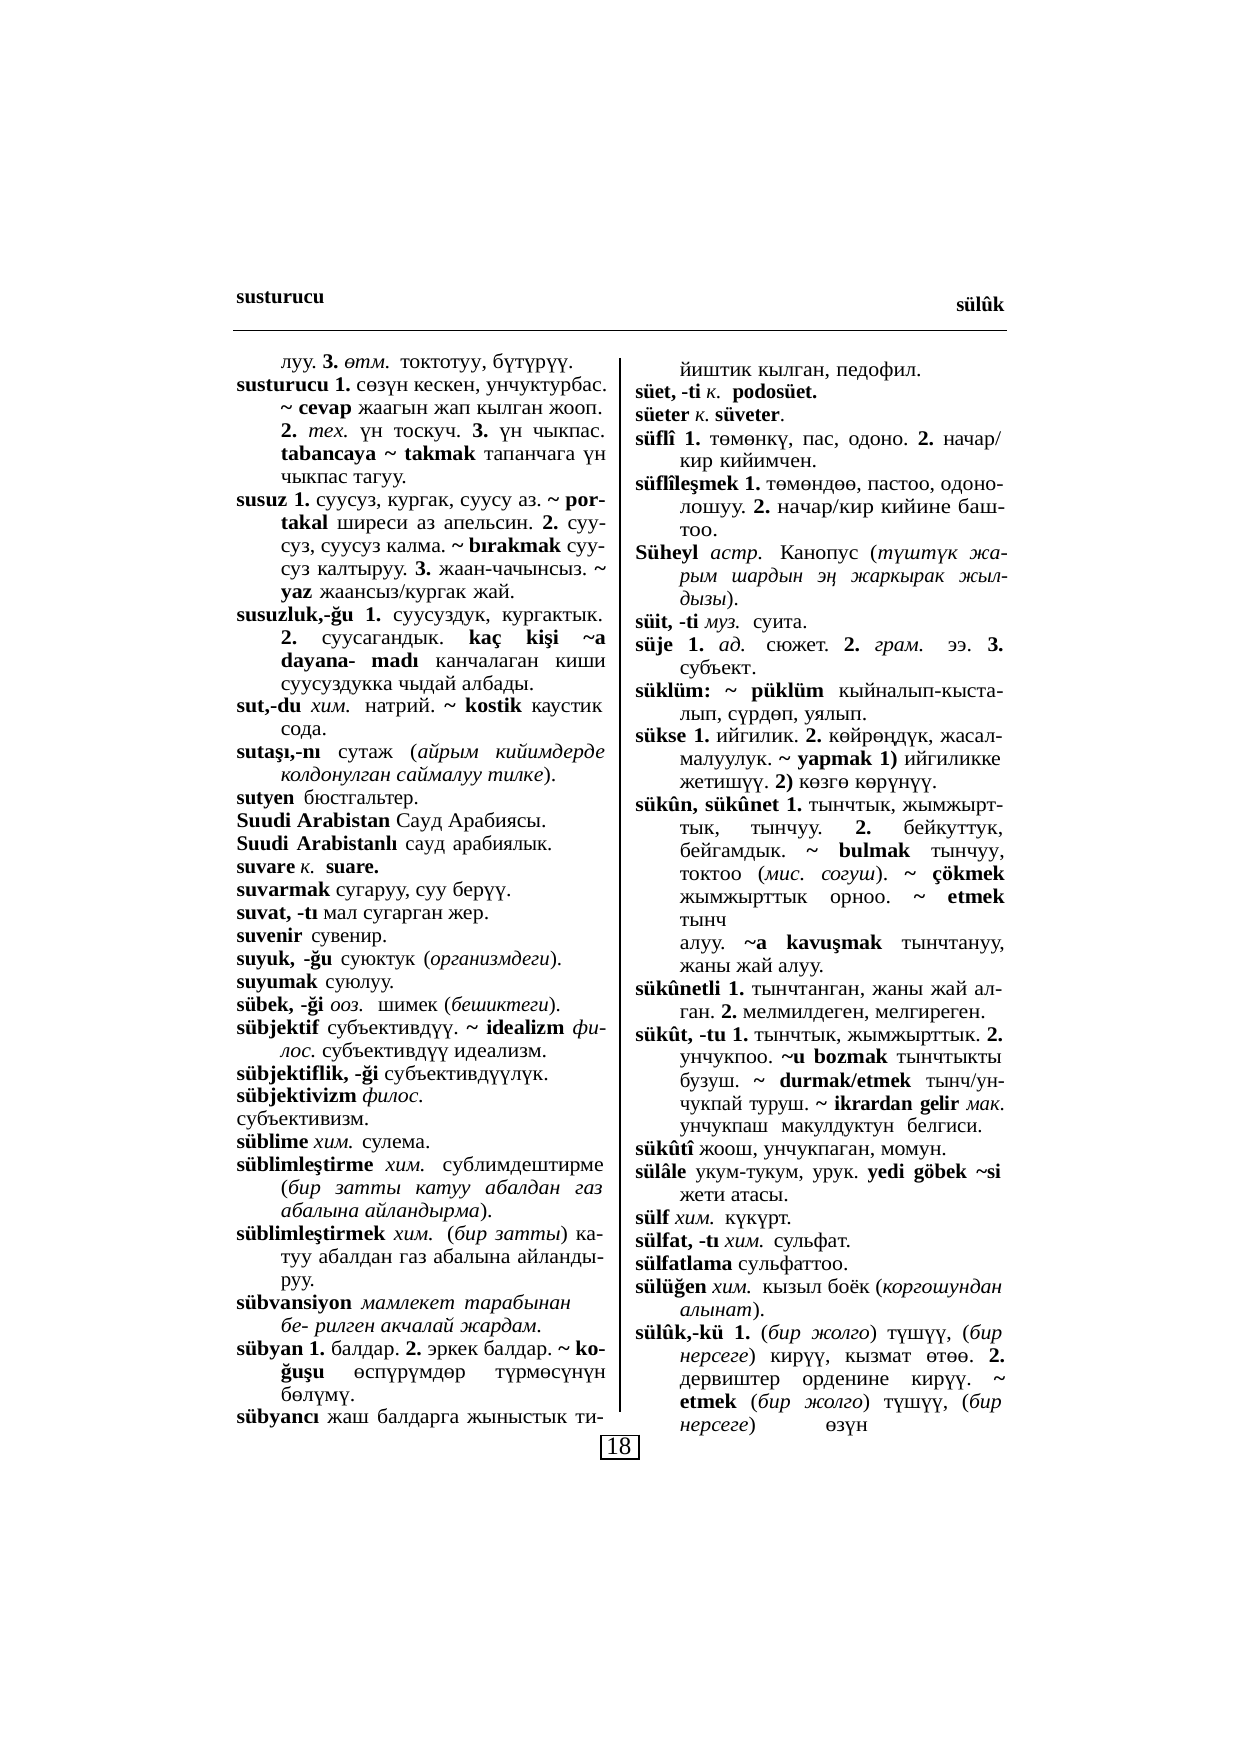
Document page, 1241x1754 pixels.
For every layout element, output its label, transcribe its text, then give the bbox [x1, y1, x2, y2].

text sükût, -tu 1. тынчтык, жымжырттык. 2. [635, 1023, 1065, 1046]
text suvarmak сугаруу, суу берүү. [236, 878, 609, 901]
text суз калтыруу. 3. жаан-чачынсыз. ~ yaz жаансыз/кургак жай. [281, 557, 606, 603]
text susturucu 1. сөзүн кескен, унчуктурбас. [236, 373, 609, 396]
text ган. 2. мелмилдеген, мелгиреген. [679, 1000, 986, 1023]
text suyuk, -ğu суюктук (организмдеги). [236, 947, 609, 970]
text ~ cevap жаагын жап кылган жооп. [281, 396, 606, 419]
text субъект. [679, 656, 758, 679]
text бейгамдык. ~ bulmak тынчуу, токтоо (мис. согуш). ~ çökmek жымжырттык орноо. ~ etmek тынч [679, 839, 1005, 931]
text Suudi Arabistanlı сауд арабиялык. [236, 832, 609, 855]
text sübyan 1. балдар. 2. эркек балдар. ~ ko- ğuşu өспүрүмдөр түрмөсүнүн бөлүмү. [236, 1337, 606, 1406]
text лошуу. 2. начар/кир кийине баш- тоо. [679, 495, 1005, 541]
text süit, -ti муз. суита. [635, 610, 1065, 633]
text sülf хим. күкүрт. sülfat, -tı хим. сульфат. sülfatlama сульфаттоо. [635, 1206, 853, 1275]
text 2. суусагандык. kaç kişi ~a dayana- madı канчалаган киши суусуздукка чыдай албады. [281, 626, 606, 694]
text бузуш. ~ durmak/etmek тынч/ун- чукпай туруш. ~ ikrardan gelir мак. унчукпаш макулдуктун белгиси. [679, 1069, 1005, 1137]
text suvare к. suare. [236, 855, 609, 878]
text süflîleşmek 1. төмөндөө, пастоо, одоно- [635, 472, 1043, 495]
text йиштик кылган, педофил. [679, 357, 923, 381]
text алуу. ~a kavuşmak тынчтануу, жаны жай алуу. [679, 931, 1005, 977]
text sülûk [895, 292, 1065, 316]
text süet, -ti к. podоsüet. süeter к. süveter. [635, 381, 818, 426]
text луу. 3. өтм. токтотуу, бүтүрүү. [281, 349, 576, 373]
text Süheyl астр. Канопус (түштүк жа- [635, 541, 1065, 564]
text sübjektif субъективдүү. ~ idealizm фи- [236, 1016, 609, 1039]
text susuz 1. суусуз, кургак, суусу аз. ~ por- takal ширеси аз апельсин. 2. суу- суз, суусуз калма. ~ bırakmak суу- [236, 488, 606, 557]
text süklüm: ~ püklüm кыйналып-кыста- [635, 679, 1065, 702]
text sutaşı,-nı сутаж (айрым кийимдерде [236, 740, 609, 763]
text рым шардын эң жаркырак жыл- дызы). [679, 564, 1008, 610]
text sülûk,-kü 1. (бир жолго) түшүү, (бир [635, 1321, 1004, 1344]
text suvat, -tı мал сугарган жер. [236, 901, 609, 924]
text süflî 1. төмөнкү, пас, одоно. 2. начар/ кир кийимчен. [635, 427, 1030, 472]
text унчукпоо. ~u bozmak тынчтыкты [679, 1046, 1004, 1068]
text лып, сүрдөп, уялып. [679, 702, 868, 724]
text 2. тех. үн тоскуч. 3. үн чыкпас. tabancaya ~ takmak тапанчага үн чыкпас тагуу. [281, 419, 606, 488]
text süblimleştirmek хим. (бир затты) ка- туу абалдан газ абалына айланды- [236, 1222, 609, 1268]
text руу. [281, 1268, 319, 1291]
text нерсеге) өзүн [679, 1413, 867, 1436]
text suyumak суюлуу. [236, 970, 609, 993]
text sut,-du хим. натрий. ~ kostik каустик сода. [236, 694, 609, 740]
text нерсеге) кирүү, кызмат өтөө. 2. дервиштер орденине кирүү. ~ etmek (бир жолго) түшүү, (бир [679, 1344, 1005, 1413]
text sükûnetli 1. тынчтанган, жаны жай ал- [635, 977, 1037, 1000]
text süblime хим. сулема. [236, 1130, 609, 1153]
text (бир затты катуу абалдан газ [281, 1176, 606, 1199]
text susturucu [236, 284, 325, 308]
text süblimleştirme хим. сублимдештирме [236, 1153, 609, 1176]
text sükûtî жоош, унчукпаган, момун. [635, 1137, 1043, 1160]
text sükûn, sükûnet 1. тынчтык, жымжырт- тык, тынчуу. 2. бейкуттук, [635, 793, 1005, 839]
text susuzluk,-ğu 1. суусуздук, кургактык. [236, 603, 609, 626]
text sübvansiyon мамлекет тарабынан бе- рилген акчалай жардам. [236, 1291, 609, 1337]
text sutyen бюстгальтер. [236, 786, 609, 809]
text sübek, -ği ооз. шимек (бешиктеги). [236, 993, 609, 1016]
text абалына айландырма). [281, 1199, 493, 1222]
text sülâle укум-тукум, урук. yedi göbek ~si [635, 1160, 1065, 1183]
text sübyancı жаш балдарга жыныстык ти- [236, 1406, 609, 1428]
text Suudi Arabistan Сауд Арабиясы. [236, 809, 609, 832]
text колдонулган саймалуу тилке). [281, 763, 559, 786]
text sükse 1. ийгилик. 2. көйрөңдүк, жасал- малуулук. ~ yapmak 1) ийгиликке [635, 724, 1005, 770]
text лос. субъективдүү идеализм. sübjektiflik, -ği субъективдүүлүк. sübjektivizm филос. субъективизм. [236, 1039, 563, 1130]
text sülüğen хим. кызыл боёк (коргошундан алынат). [635, 1275, 1065, 1321]
text жетишүү. 2) көзгө көрүнүү. [679, 770, 939, 793]
text süje 1. ад. сюжет. 2. грам. ээ. 3. [635, 633, 1065, 656]
text suvenir сувенир. [236, 924, 609, 947]
text жети атасы. [679, 1183, 790, 1206]
